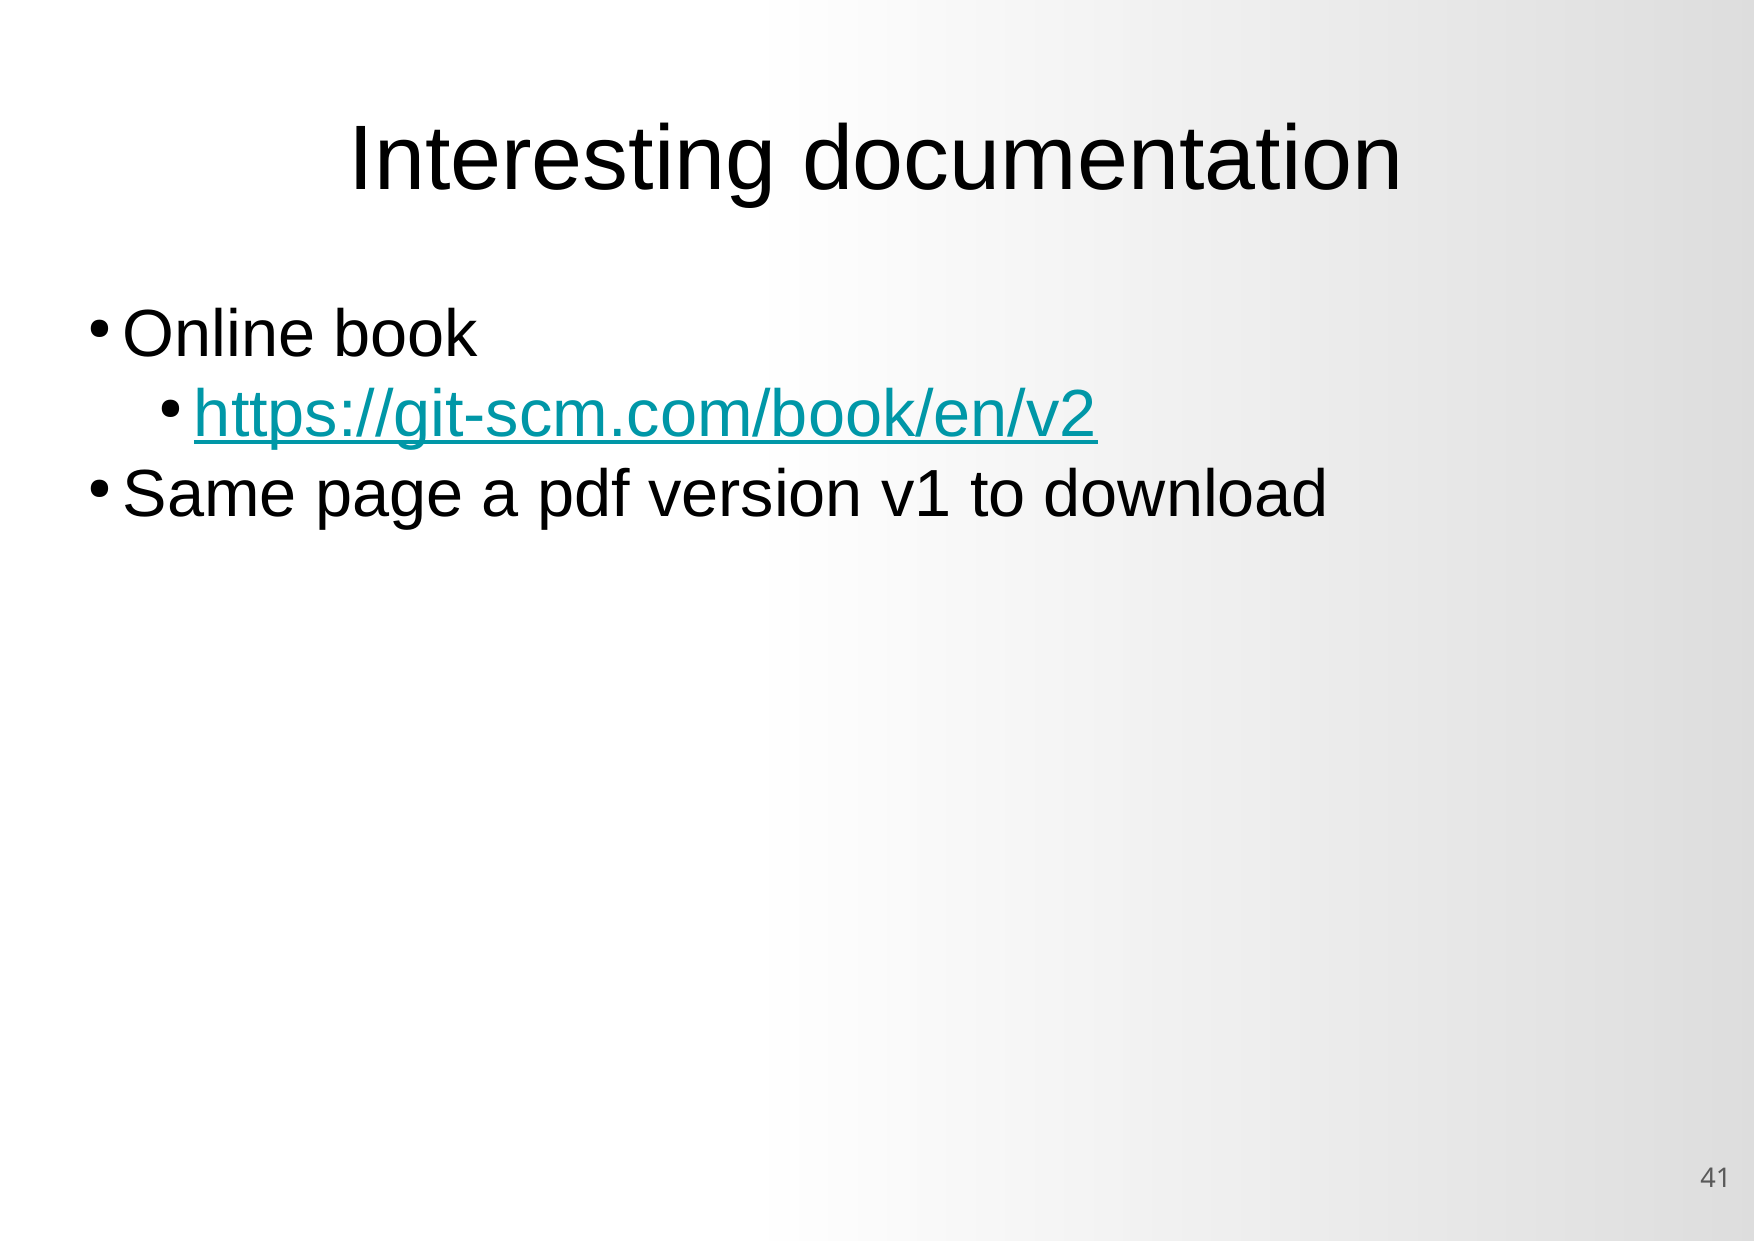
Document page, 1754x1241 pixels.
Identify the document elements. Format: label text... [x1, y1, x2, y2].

text_box Online book https://git-scm.com/book/en/v2 Same page a pdf version v1 to download [87, 290, 1666, 1010]
slide_number [1641, 1145, 1747, 1241]
text_box Interesting documentation [87, 49, 1666, 257]
